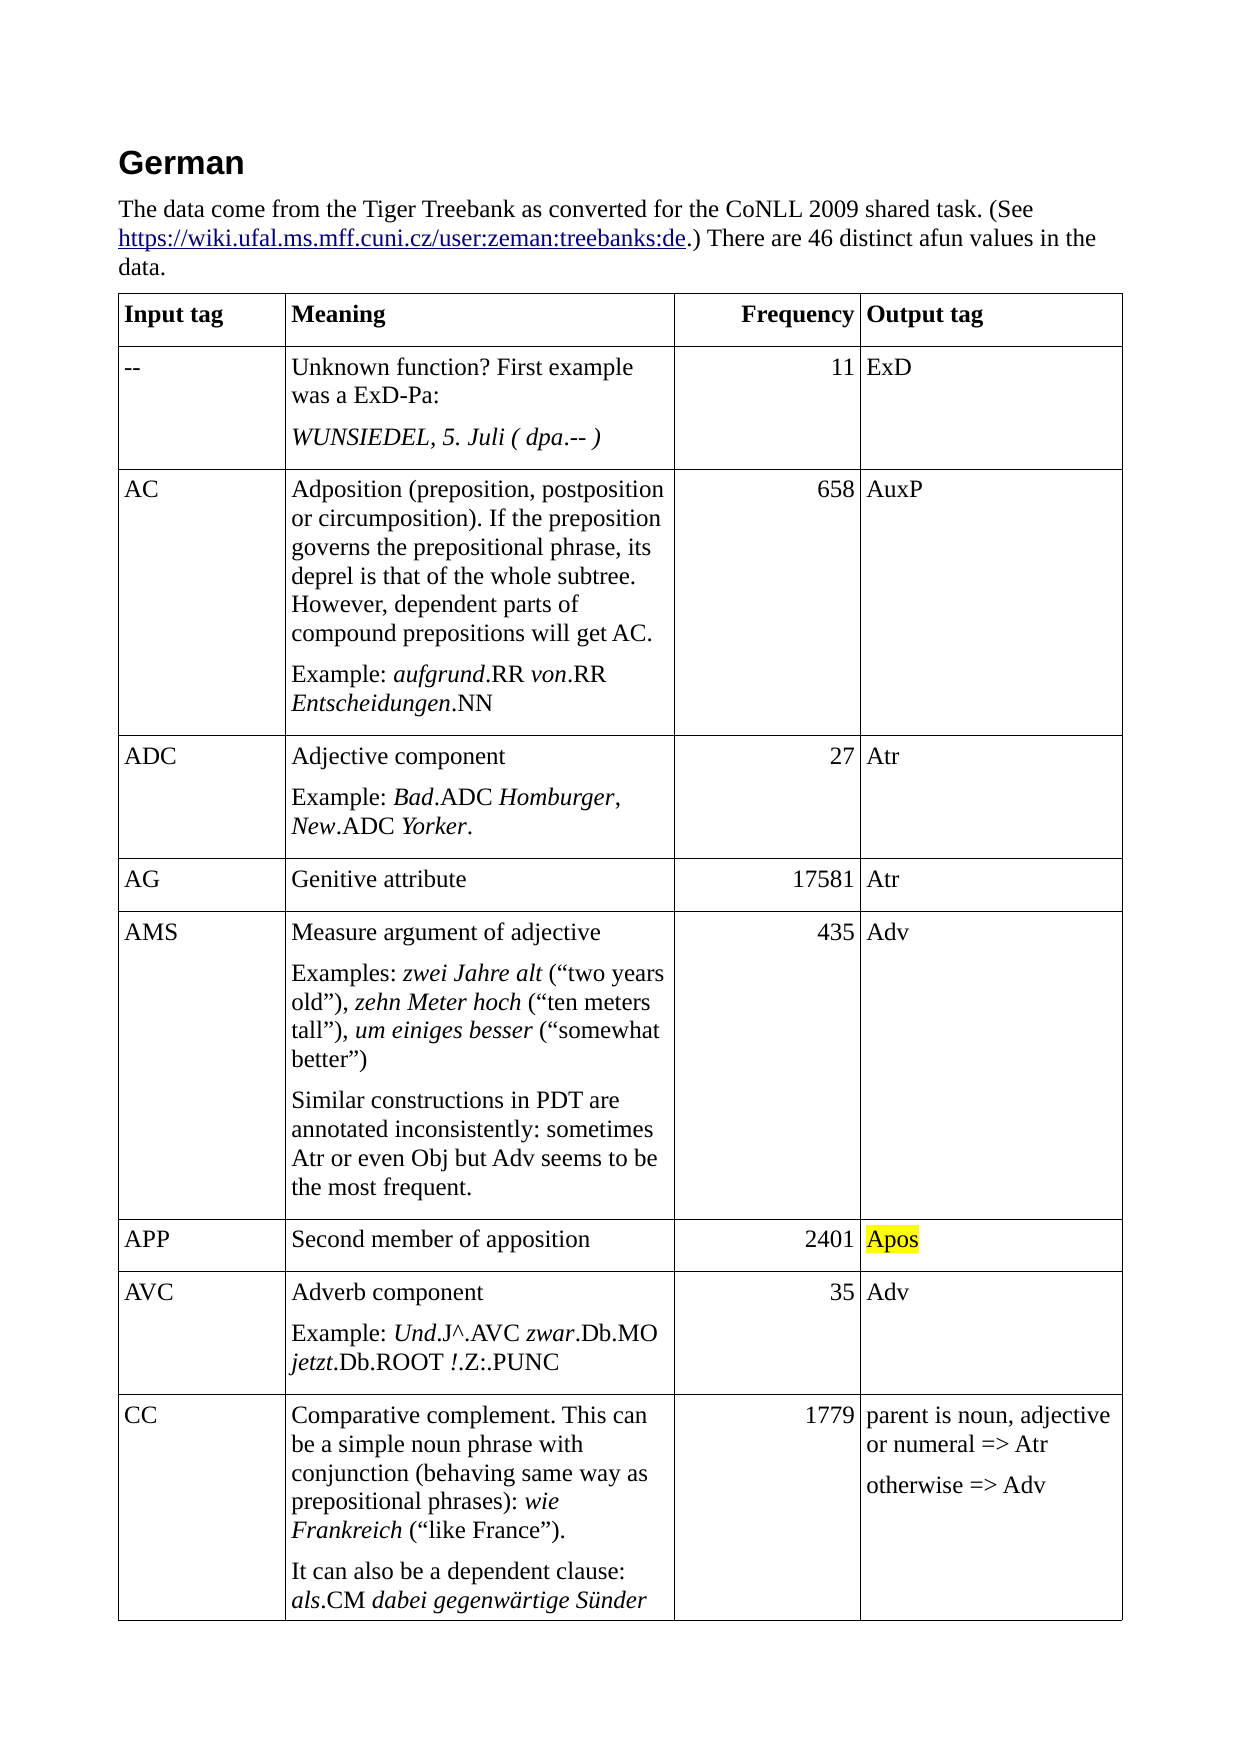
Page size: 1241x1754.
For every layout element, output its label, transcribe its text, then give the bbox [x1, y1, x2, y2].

text The data come from the Tiger Treebank as converted for the CoNLL 2009 shared task. (See https://wiki.ufal.ms.mff.cuni.cz/user:zeman:treebanks:de.) There are 46 distinct afun values in the data. [118, 194, 1122, 281]
table_cell Measure argument of adjective Examples: zwei Jahre alt (“two years old”), zehn Meter hoch (“ten meters tall”), um einiges besser (“somewhat better”) Similar constructions in PDT are annotated inconsistently: sometimes Atr or even Obj but Adv seems to be the most frequent. [286, 912, 674, 1219]
subtitle German [118, 143, 1122, 182]
table_cell 27 [675, 736, 860, 858]
table_cell Adv [861, 912, 1122, 1219]
table_header Input tag [119, 294, 285, 346]
table_cell 35 [675, 1272, 860, 1394]
table_cell Atr [861, 859, 1122, 911]
table_cell Atr [861, 736, 1122, 858]
table_cell Unknown function? First example was a ExD-Pa: WUNSIEDEL, 5. Juli ( dpa.-- ) [286, 347, 674, 469]
table_cell CC [119, 1395, 285, 1619]
table_cell -- [119, 347, 285, 469]
table_cell AVC [119, 1272, 285, 1394]
table_cell Genitive attribute [286, 859, 674, 911]
table_cell Adjective component Example: Bad.ADC Homburger, New.ADC Yorker. [286, 736, 674, 858]
table_header Output tag [861, 294, 1122, 346]
table_cell AuxP [861, 470, 1122, 735]
table_cell APP [119, 1220, 285, 1271]
table_cell Adv [861, 1272, 1122, 1394]
table_cell Second member of apposition [286, 1220, 674, 1271]
table_cell ADC [119, 736, 285, 858]
table_cell Adverb component Example: Und.J^.AVC zwar.Db.MO jetzt.Db.ROOT !.Z:.PUNC [286, 1272, 674, 1394]
table_cell AG [119, 859, 285, 911]
table_cell AC [119, 470, 285, 735]
table_cell AMS [119, 912, 285, 1219]
table_cell Apos [861, 1220, 1122, 1271]
table_cell 11 [675, 347, 860, 469]
table_header Meaning [286, 294, 674, 346]
table_cell Comparative complement. This can be a simple noun phrase with conjunction (behaving same way as prepositional phrases): wie Frankreich (“like France”). It can also be a dependent clause: als.CM dabei gegenwärtige Sünder [286, 1395, 674, 1619]
table_cell parent is noun, adjective or numeral => Atr otherwise => Adv [861, 1395, 1122, 1619]
table_cell 17581 [675, 859, 860, 911]
table_cell 435 [675, 912, 860, 1219]
table_cell 1779 [675, 1395, 860, 1619]
table_cell ExD [861, 347, 1122, 469]
table_cell Adposition (preposition, postposition or circumposition). If the preposition governs the prepositional phrase, its deprel is that of the whole subtree. However, dependent parts of compound prepositions will get AC. Example: aufgrund.RR von.RR Entscheidungen.NN [286, 470, 674, 735]
table_cell 658 [675, 470, 860, 735]
table_cell 2401 [675, 1220, 860, 1271]
table_header Frequency [675, 294, 860, 346]
